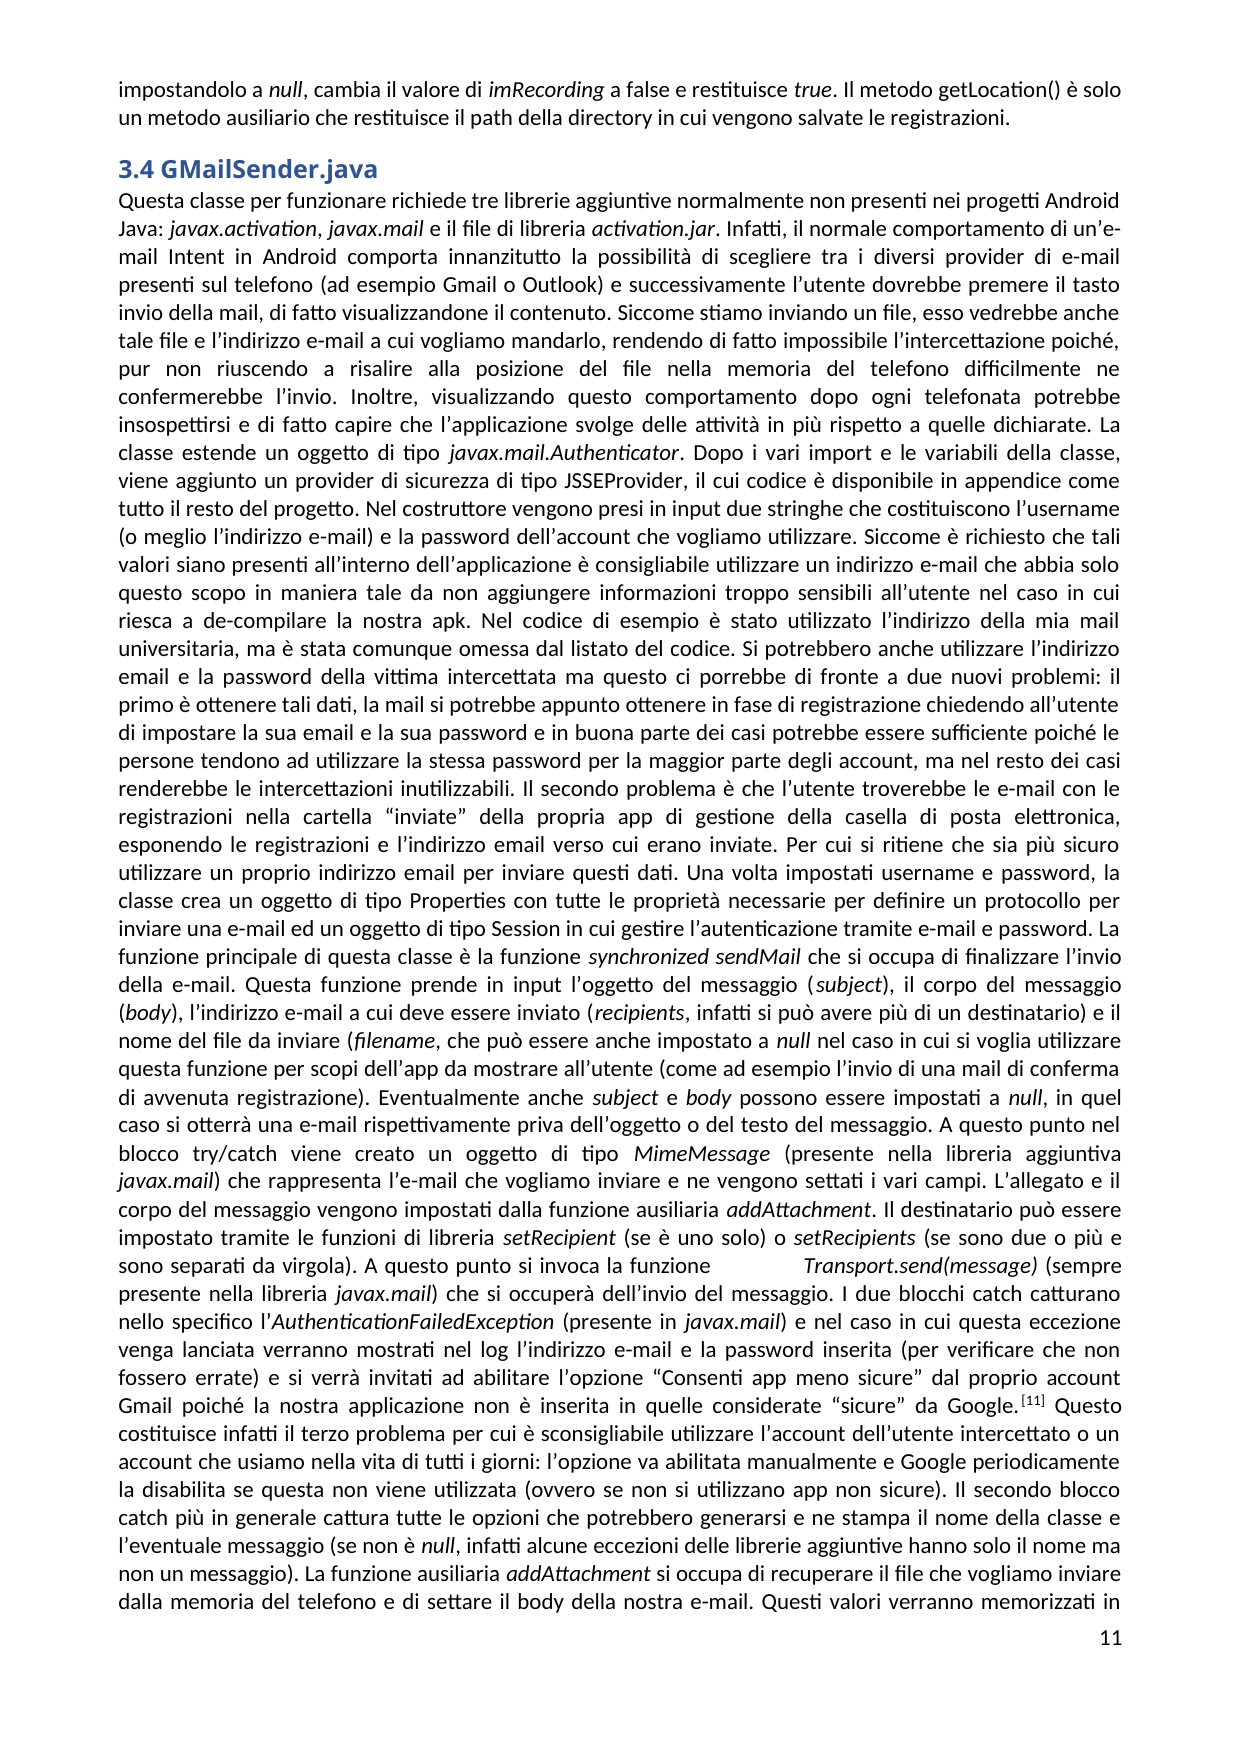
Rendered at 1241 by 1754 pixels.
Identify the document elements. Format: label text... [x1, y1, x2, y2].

subtitle 3.4 GMailSender.java [118, 152, 1122, 186]
text Questa classe per funzionare richiede tre librerie aggiuntive normalmente non presenti nei progetti Android Java: javax.activation, javax.mail e il file di libreria activation.jar. Infatti, il normale comportamento di un’e-mail Intent in Android comporta innanzitutto la possibilità di scegliere tra i diversi provider di e-mail presenti sul telefono (ad esempio Gmail o Outlook) e successivamente l’utente dovrebbe premere il tasto invio della mail, di fatto visualizzandone il contenuto. Siccome stiamo inviando un file, esso vedrebbe anche tale file e l’indirizzo e-mail a cui vogliamo mandarlo, rendendo di fatto impossibile l’intercettazione poiché, pur non riuscendo a risalire alla posizione del file nella memoria del telefono difficilmente ne confermerebbe l’invio. Inoltre, visualizzando questo comportamento dopo ogni telefonata potrebbe insospettirsi e di fatto capire che l’applicazione svolge delle attività in più rispetto a quelle dichiarate. La classe estende un oggetto di tipo javax.mail.Authenticator. Dopo i vari import e le variabili della classe, viene aggiunto un provider di sicurezza di tipo JSSEProvider, il cui codice è disponibile in appendice come tutto il resto del progetto. Nel costruttore vengono presi in input due stringhe che costituiscono l’username (o meglio l’indirizzo e-mail) e la password dell’account che vogliamo utilizzare. Siccome è richiesto che tali valori siano presenti all’interno dell’applicazione è consigliabile utilizzare un indirizzo e-mail che abbia solo questo scopo in maniera tale da non aggiungere informazioni troppo sensibili all’utente nel caso in cui riesca a de-compilare la nostra apk. Nel codice di esempio è stato utilizzato l’indirizzo della mia mail universitaria, ma è stata comunque omessa dal listato del codice. Si potrebbero anche utilizzare l’indirizzo email e la password della vittima intercettata ma questo ci porrebbe di fronte a due nuovi problemi: il primo è ottenere tali dati, la mail si potrebbe appunto ottenere in fase di registrazione chiedendo all’utente di impostare la sua email e la sua password e in buona parte dei casi potrebbe essere sufficiente poiché le persone tendono ad utilizzare la stessa password per la maggior parte degli account, ma nel resto dei casi renderebbe le intercettazioni inutilizzabili. Il secondo problema è che l’utente troverebbe le e-mail con le registrazioni nella cartella “inviate” della propria app di gestione della casella di posta elettronica, esponendo le registrazioni e l’indirizzo email verso cui erano inviate. Per cui si ritiene che sia più sicuro utilizzare un proprio indirizzo email per inviare questi dati. Una volta impostati username e password, la classe crea un oggetto di tipo Properties con tutte le proprietà necessarie per definire un protocollo per inviare una e-mail ed un oggetto di tipo Session in cui gestire l’autenticazione tramite e-mail e password. La funzione principale di questa classe è la funzione synchronized sendMail che si occupa di finalizzare l’invio della e-mail. Questa funzione prende in input l’oggetto del messaggio (subject), il corpo del messaggio (body), l’indirizzo e-mail a cui deve essere inviato (recipients, infatti si può avere più di un destinatario) e il nome del file da inviare (filename, che può essere anche impostato a null nel caso in cui si voglia utilizzare questa funzione per scopi dell’app da mostrare all’utente (come ad esempio l’invio di una mail di conferma di avvenuta registrazione). Eventualmente anche subject e body possono essere impostati a null, in quel caso si otterrà una e-mail rispettivamente priva dell’oggetto o del testo del messaggio. A questo punto nel blocco try/catch viene creato un oggetto di tipo MimeMessage (presente nella libreria aggiuntiva javax.mail) che rappresenta l’e-mail che vogliamo inviare e ne vengono settati i vari campi. L’allegato e il corpo del messaggio vengono impostati dalla funzione ausiliaria addAttachment. Il destinatario può essere impostato tramite le funzioni di libreria setRecipient (se è uno solo) o setRecipients (se sono due o più e sono separati da virgola). A questo punto si invoca la funzione Transport.send(message) (sempre presente nella libreria javax.mail) che si occuperà dell’invio del messaggio. I due blocchi catch catturano nello specifico l’AuthenticationFailedException (presente in javax.mail) e nel caso in cui questa eccezione venga lanciata verranno mostrati nel log l’indirizzo e-mail e la password inserita (per verificare che non fossero errate) e si verrà invitati ad abilitare l’opzione “Consenti app meno sicure” dal proprio account Gmail poiché la nostra applicazione non è inserita in quelle considerate “sicure” da Google.[11] Questo costituisce infatti il terzo problema per cui è sconsigliabile utilizzare l’account dell’utente intercettato o un account che usiamo nella vita di tutti i giorni: l’opzione va abilitata manualmente e Google periodicamente la disabilita se questa non viene utilizzata (ovvero se non si utilizzano app non sicure). Il secondo blocco catch più in generale cattura tutte le opzioni che potrebbero generarsi e ne stampa il nome della classe e l’eventuale messaggio (se non è null, infatti alcune eccezioni delle librerie aggiuntive hanno solo il nome ma non un messaggio). La funzione ausiliaria addAttachment si occupa di recuperare il file che vogliamo inviare dalla memoria del telefono e di settare il body della nostra e-mail. Questi valori verranno memorizzati in [118, 186, 1122, 1615]
text impostandolo a null, cambia il valore di imRecording a false e restituisce true. Il metodo getLocation() è solo un metodo ausiliario che restituisce il path della directory in cui vengono salvate le registrazioni. [118, 75, 1122, 131]
